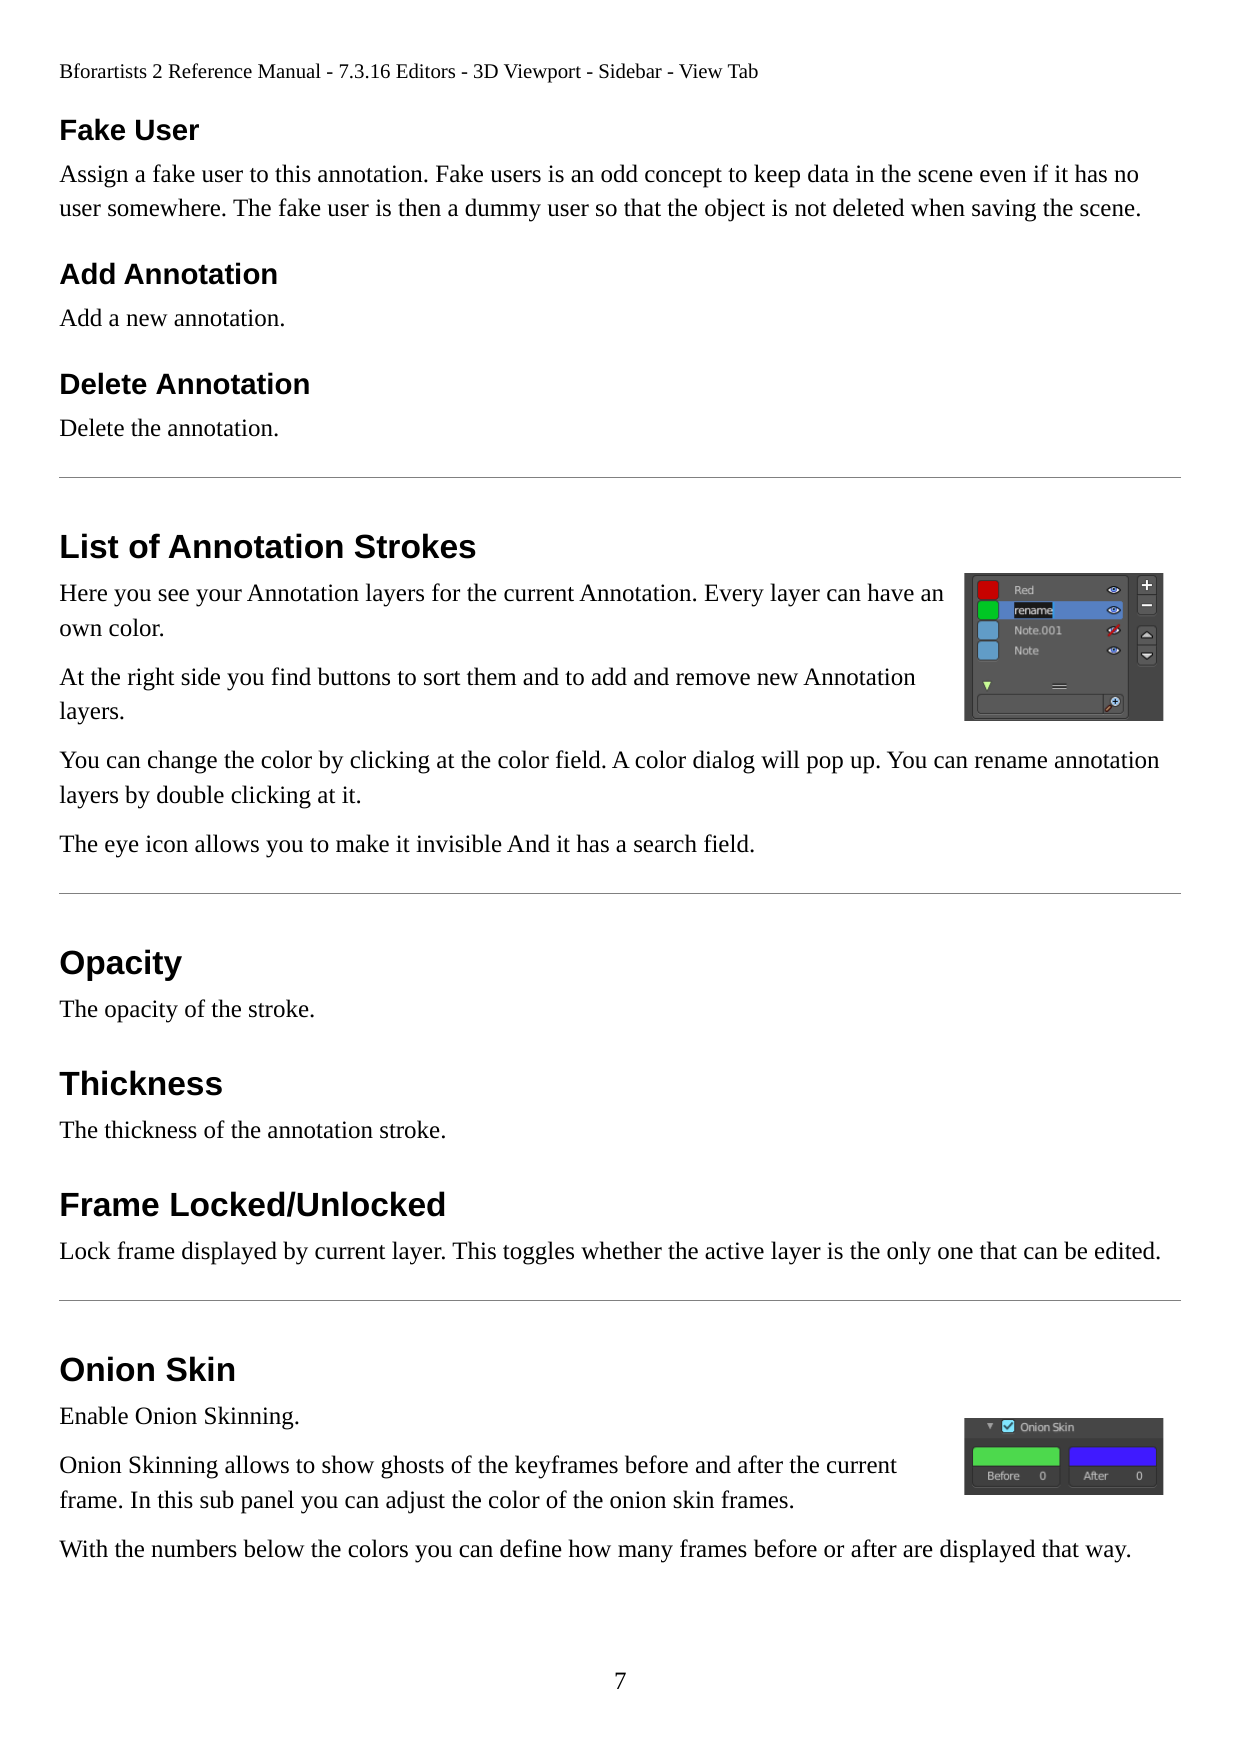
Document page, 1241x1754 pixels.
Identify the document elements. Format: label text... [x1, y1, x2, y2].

subtitle Opacity [59, 943, 1181, 982]
text Add a new annotation. [59, 303, 1181, 332]
text The eye icon allows you to make it invisible And it has a search field. [59, 829, 1181, 858]
subtitle Delete Annotation [59, 367, 1181, 401]
text At the right side you find buttons to sort them and to add and remove new Annotation layers. [59, 662, 1181, 725]
picture [964, 1418, 1164, 1495]
subtitle Add Annotation [59, 257, 1181, 291]
subtitle Fake User [59, 113, 1181, 146]
subtitle Onion Skin [59, 1350, 1181, 1389]
subtitle List of Annotation Strokes [59, 527, 1181, 566]
text Here you see your Annotation layers for the current Annotation. Every layer can have an own color. [59, 578, 964, 642]
text The thickness of the annotation stroke. [59, 1115, 1181, 1144]
text With the numbers below the colors you can define how many frames before or after are displayed that way. [59, 1534, 1181, 1563]
subtitle Thickness [59, 1064, 1181, 1103]
subtitle Frame Locked/Unlocked [59, 1185, 1181, 1224]
text Delete the annotation. [59, 413, 1181, 442]
text Assign a fake user to this annotation. Fake users is an odd concept to keep data in the scene even if it has no user somewhere. The fake user is then a dummy user so that the object is not deleted when saving the scene. [59, 159, 1181, 222]
picture [964, 573, 1164, 721]
text Lock frame displayed by current layer. This toggles whether the active layer is the only one that can be edited. [59, 1236, 1181, 1265]
text You can change the color by clicking at the color field. A color dialog will pop up. You can rename annotation layers by double clicking at it. [59, 745, 1181, 809]
text The opacity of the stroke. [59, 994, 1181, 1023]
text Enable Onion Skinning. [59, 1401, 1181, 1430]
text Onion Skinning allows to show ghosts of the keyframes before and after the current frame. In this sub panel you can adjust the color of the onion skin frames. [59, 1451, 1181, 1514]
